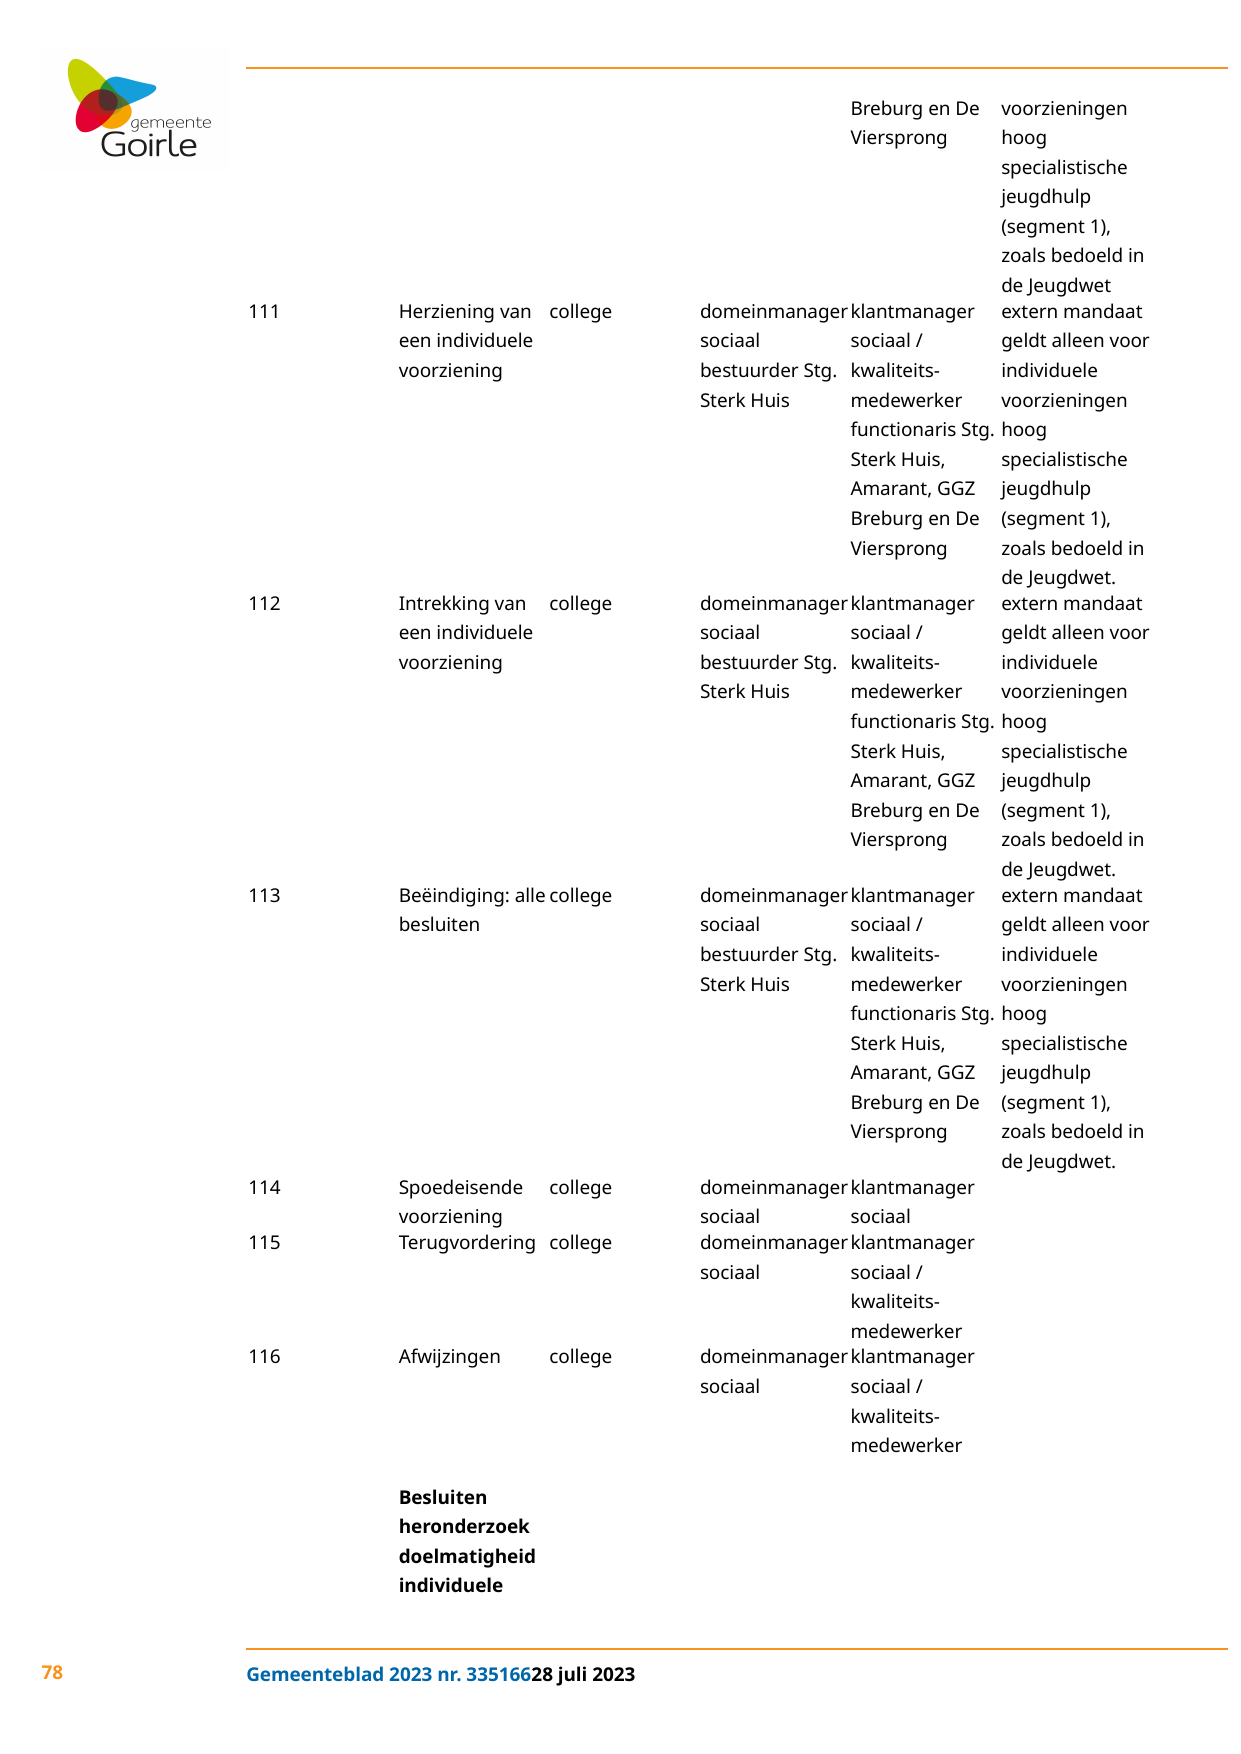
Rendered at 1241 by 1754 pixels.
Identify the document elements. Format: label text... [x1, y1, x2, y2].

table_cell 116 [248, 1344, 398, 1458]
table_cell domeinmanager sociaal [700, 1229, 850, 1344]
table_cell Spoedeisende voorziening [399, 1174, 549, 1229]
table_cell domeinmanager sociaal bestuurder Stg. Sterk Huis [700, 298, 850, 590]
table_cell Afwijzingen [399, 1344, 549, 1458]
table_cell [850, 1458, 1001, 1484]
table_cell domeinmanager sociaal bestuurder Stg. Sterk Huis [700, 882, 850, 1174]
table_cell domeinmanager sociaal [700, 1344, 850, 1458]
table_cell 113 [248, 882, 398, 1174]
table_cell 112 [248, 590, 398, 882]
table_cell Breburg en De Viersprong [850, 95, 1001, 298]
table_cell [248, 1458, 398, 1484]
table_cell 115 [248, 1229, 398, 1344]
table_cell [399, 1458, 549, 1484]
table_cell klantmanager sociaal / kwaliteits-medewerker functionaris Stg. Sterk Huis, Amarant, GGZ Breburg en De Viersprong [850, 298, 1001, 590]
table_cell [399, 95, 549, 298]
table_cell college [549, 1344, 700, 1458]
table_cell [549, 1484, 700, 1598]
table_cell college [549, 590, 700, 882]
table_cell [549, 1458, 700, 1484]
table_cell [1001, 1344, 1152, 1458]
table_cell klantmanager sociaal / kwaliteits-medewerker functionaris Stg. Sterk Huis, Amarant, GGZ Breburg en De Viersprong [850, 590, 1001, 882]
table_cell extern mandaat geldt alleen voor individuele voorzieningen hoog specialistische jeugdhulp (segment 1), zoals bedoeld in de Jeugdwet. [1001, 298, 1152, 590]
table_cell Beëindiging: alle besluiten [399, 882, 549, 1174]
table_cell 111 [248, 298, 398, 590]
table_cell [700, 95, 850, 298]
picture [41, 47, 231, 172]
table_cell [1001, 1484, 1152, 1598]
table_cell college [549, 1174, 700, 1229]
table_cell Intrekking van een individuele voorziening [399, 590, 549, 882]
table_cell voorzieningen hoog specialistische jeugdhulp (segment 1), zoals bedoeld in de Jeugdwet [1001, 95, 1152, 298]
table_cell klantmanager sociaal / kwaliteits-medewerker [850, 1344, 1001, 1458]
table_cell [700, 1458, 850, 1484]
table_cell [1001, 1229, 1152, 1344]
table_cell domeinmanager sociaal bestuurder Stg. Sterk Huis [700, 590, 850, 882]
table_cell [248, 1484, 398, 1598]
table_cell [248, 95, 398, 298]
table_cell klantmanager sociaal [850, 1174, 1001, 1229]
table_cell [850, 1484, 1001, 1598]
table_cell [549, 95, 700, 298]
table_cell extern mandaat geldt alleen voor individuele voorzieningen hoog specialistische jeugdhulp (segment 1), zoals bedoeld in de Jeugdwet. [1001, 882, 1152, 1174]
table_cell domeinmanager sociaal [700, 1174, 850, 1229]
table_cell Terugvordering [399, 1229, 549, 1344]
table_cell [1001, 1174, 1152, 1229]
table_cell 114 [248, 1174, 398, 1229]
table_cell college [549, 1229, 700, 1344]
table_cell college [549, 298, 700, 590]
table_cell [700, 1484, 850, 1598]
table_cell extern mandaat geldt alleen voor individuele voorzieningen hoog specialistische jeugdhulp (segment 1), zoals bedoeld in de Jeugdwet. [1001, 590, 1152, 882]
table_cell [1001, 1458, 1152, 1484]
table_cell college [549, 882, 700, 1174]
table_cell klantmanager sociaal / kwaliteits-medewerker functionaris Stg. Sterk Huis, Amarant, GGZ Breburg en De Viersprong [850, 882, 1001, 1174]
table_cell klantmanager sociaal / kwaliteits-medewerker [850, 1229, 1001, 1344]
table_cell Herziening van een individuele voorziening [399, 298, 549, 590]
table_cell Besluiten heronderzoek doelmatigheid individuele [399, 1484, 549, 1598]
